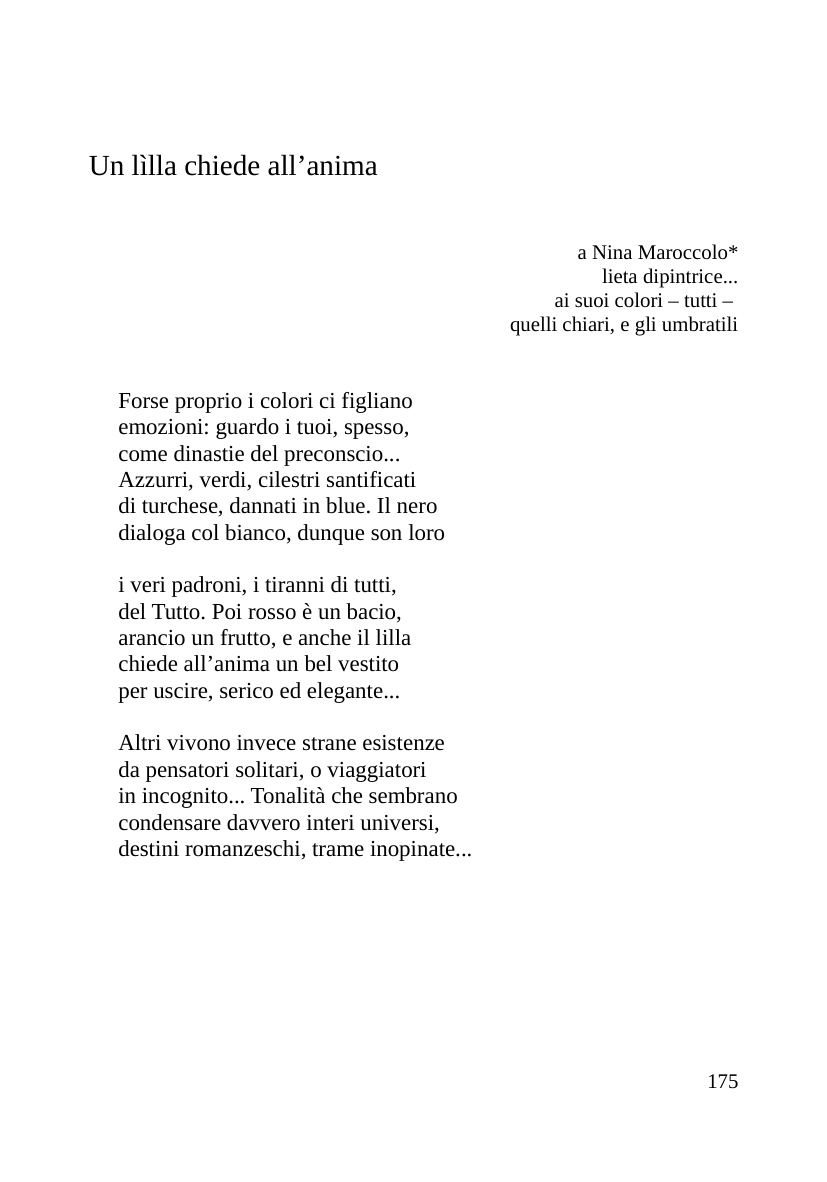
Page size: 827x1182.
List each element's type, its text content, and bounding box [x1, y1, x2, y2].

text Azzurri, verdi, cilestri santificati [88, 466, 738, 492]
text per uscire, serico ed elegante... [88, 677, 738, 703]
text in incognito... Tonalità che sembrano [88, 782, 738, 808]
text come dinastie del preconscio... [88, 439, 738, 466]
text lieta dipintrice... [88, 264, 738, 288]
text emozioni: guardo i tuoi, spesso, [88, 413, 738, 439]
text destini romanzeschi, trame inopinate... [88, 835, 738, 861]
text i veri padroni, i tiranni di tutti, [88, 571, 738, 598]
text a Nina Maroccolo* [88, 240, 738, 264]
text quelli chiari, e gli umbratili [88, 312, 738, 336]
text ai suoi colori – tutti – [88, 288, 738, 312]
text dialoga col bianco, dunque son loro [88, 519, 738, 545]
text Un lìlla chiede all’anima [88, 148, 738, 181]
text chiede all’anima un bel vestito [88, 650, 738, 677]
text arancio un frutto, e anche il lilla [88, 624, 738, 650]
text di turchese, dannati in blue. Il nero [88, 492, 738, 519]
text da pensatori solitari, o viaggiatori [88, 756, 738, 782]
text del Tutto. Poi rosso è un bacio, [88, 598, 738, 624]
text Altri vivono invece strane esistenze [88, 729, 738, 756]
text condensare davvero interi universi, [88, 808, 738, 835]
text Forse proprio i colori ci figliano [88, 387, 738, 413]
